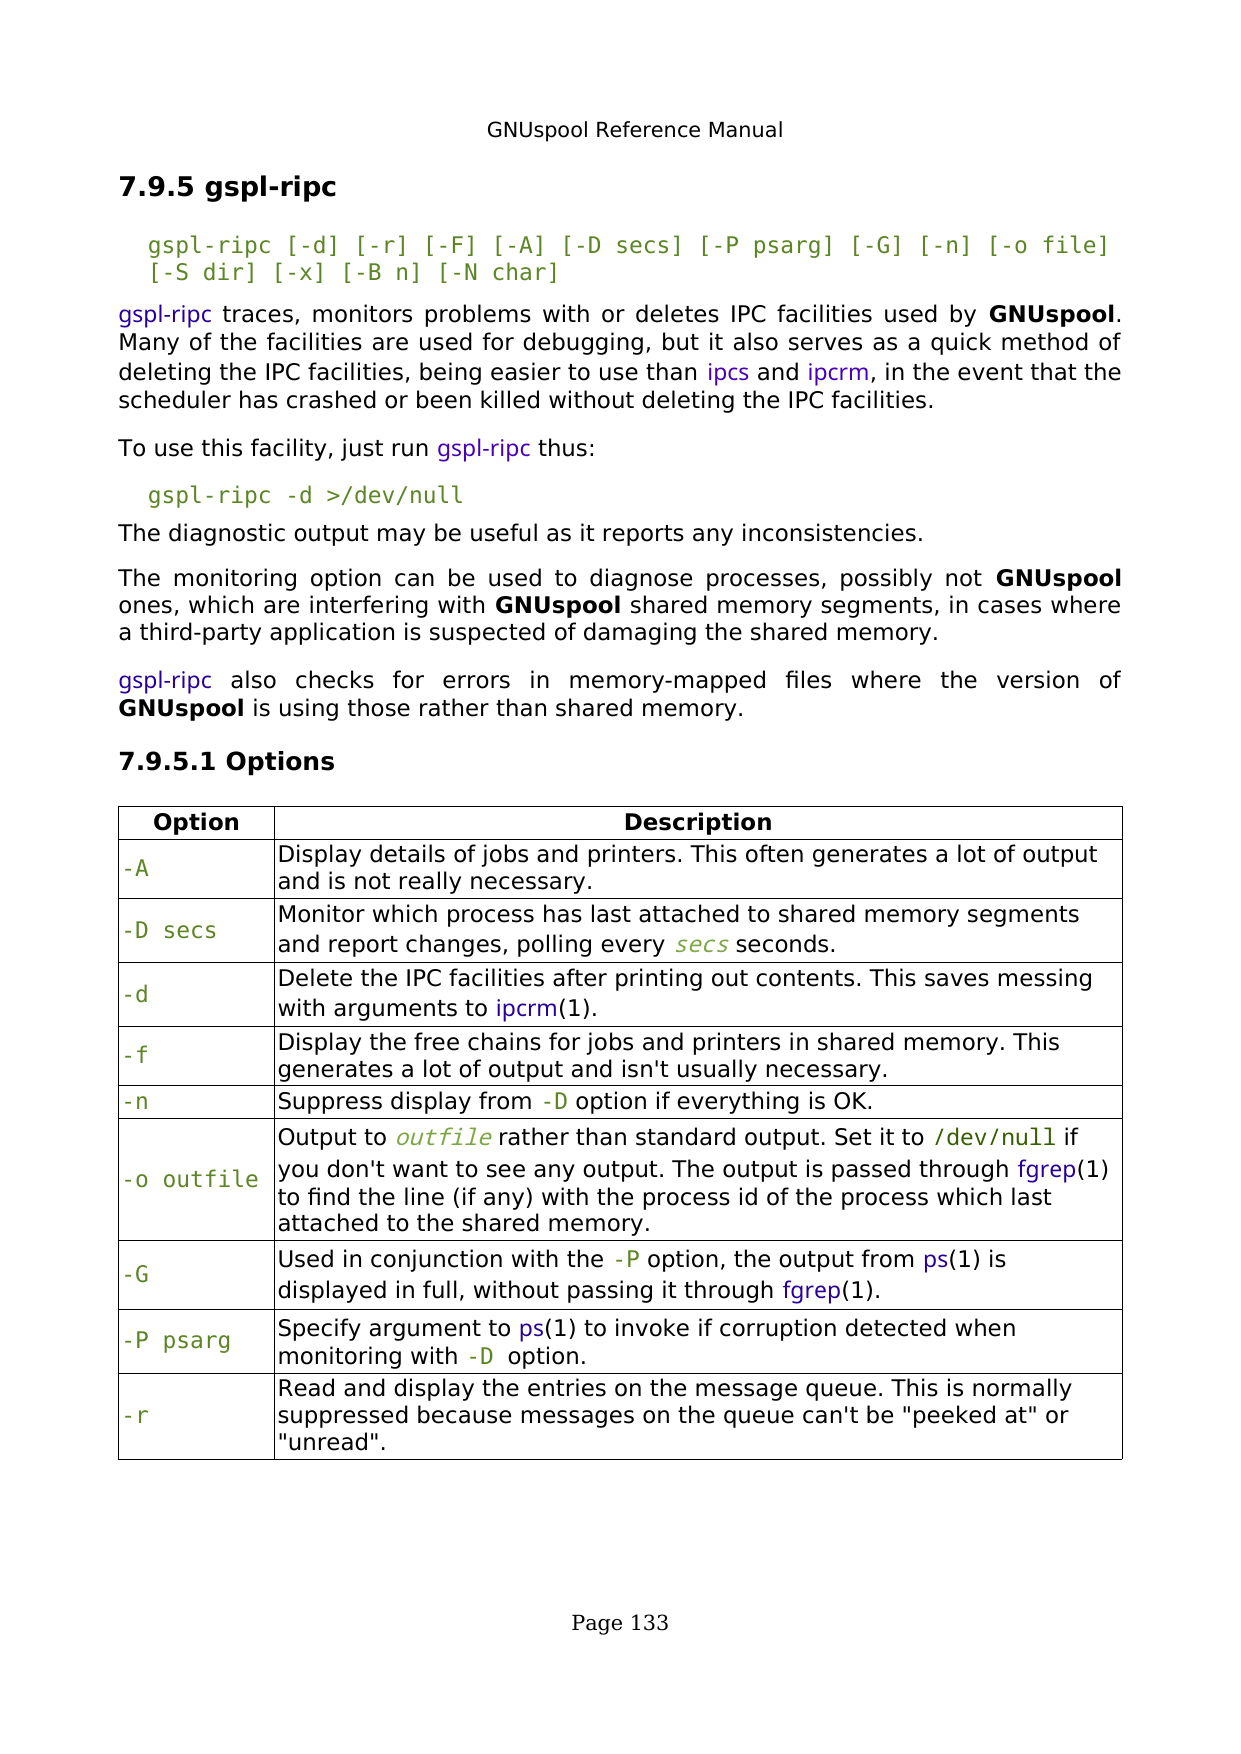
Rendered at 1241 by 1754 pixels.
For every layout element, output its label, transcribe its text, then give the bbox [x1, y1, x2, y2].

subtitle gspl-ripc [118, 172, 1122, 203]
text The monitoring option can be used to diagnose processes, possibly not GNUspool ones, which are interfering with GNUspool shared memory segments, in cases where a third-party application is suspected of damaging the shared memory. [118, 566, 1122, 646]
text gspl-ripc -d >/dev/null [148, 482, 1122, 509]
text gspl-ripc also checks for errors in memory-mapped files where the version of GNUspool is using those rather than shared memory. [118, 664, 1122, 722]
table_cell -d [119, 963, 274, 1026]
text To use this facility, just run gspl-ripc thus: [118, 432, 1122, 463]
table_cell Read and display the entries on the message queue. This is normally suppressed because messages on the queue can't be "peeked at" or "unread". [275, 1374, 1122, 1459]
table_header Option [119, 807, 274, 839]
text The diagnostic output may be useful as it reports any inconsistencies. [118, 520, 1122, 547]
table_cell -G [119, 1241, 274, 1309]
table_cell -o outfile [119, 1119, 274, 1240]
table_cell Display details of jobs and printers. This often generates a lot of output and is not really necessary. [275, 840, 1122, 898]
text gspl-ripc [-d] [-r] [-F] [-A] [-D secs] [-P psarg] [-G] [-n] [-o file] [-S dir] [-x] [-B n] [-N char] [148, 233, 1122, 286]
table_cell -n [119, 1086, 274, 1118]
table_cell Monitor which process has last attached to shared memory segments and report changes, polling every secs seconds. [275, 899, 1122, 962]
table_cell Specify argument to ps(1) to invoke if corruption detected when monitoring with -D option. [275, 1310, 1122, 1373]
text gspl-ripc traces, monitors problems with or deletes IPC facilities used by GNUspool. Many of the facilities are used for debugging, but it also serves as a quick method of deleting the IPC facilities, being easier to use than ipcs and ipcrm, in the event that the scheduler has crashed or been killed without deleting the IPC facilities. [118, 298, 1122, 414]
table_cell -r [119, 1374, 274, 1459]
table_header Description [275, 807, 1122, 839]
table_cell Suppress display from -D option if everything is OK. [275, 1086, 1122, 1118]
table_cell -f [119, 1027, 274, 1085]
table_cell -A [119, 840, 274, 898]
table_cell Delete the IPC facilities after printing out contents. This saves messing with arguments to ipcrm(1). [275, 963, 1122, 1026]
table_cell Output to outfile rather than standard output. Set it to /dev/null if you don't want to see any output. The output is passed through fgrep(1) to find the line (if any) with the process id of the process which last attached to the shared memory. [275, 1119, 1122, 1240]
subtitle Options [118, 747, 1122, 776]
table_cell -D secs [119, 899, 274, 962]
table_cell Used in conjunction with the -P option, the output from ps(1) is displayed in full, without passing it through fgrep(1). [275, 1241, 1122, 1309]
table_cell Display the free chains for jobs and printers in shared memory. This generates a lot of output and isn't usually necessary. [275, 1027, 1122, 1085]
table_cell -P psarg [119, 1310, 274, 1373]
